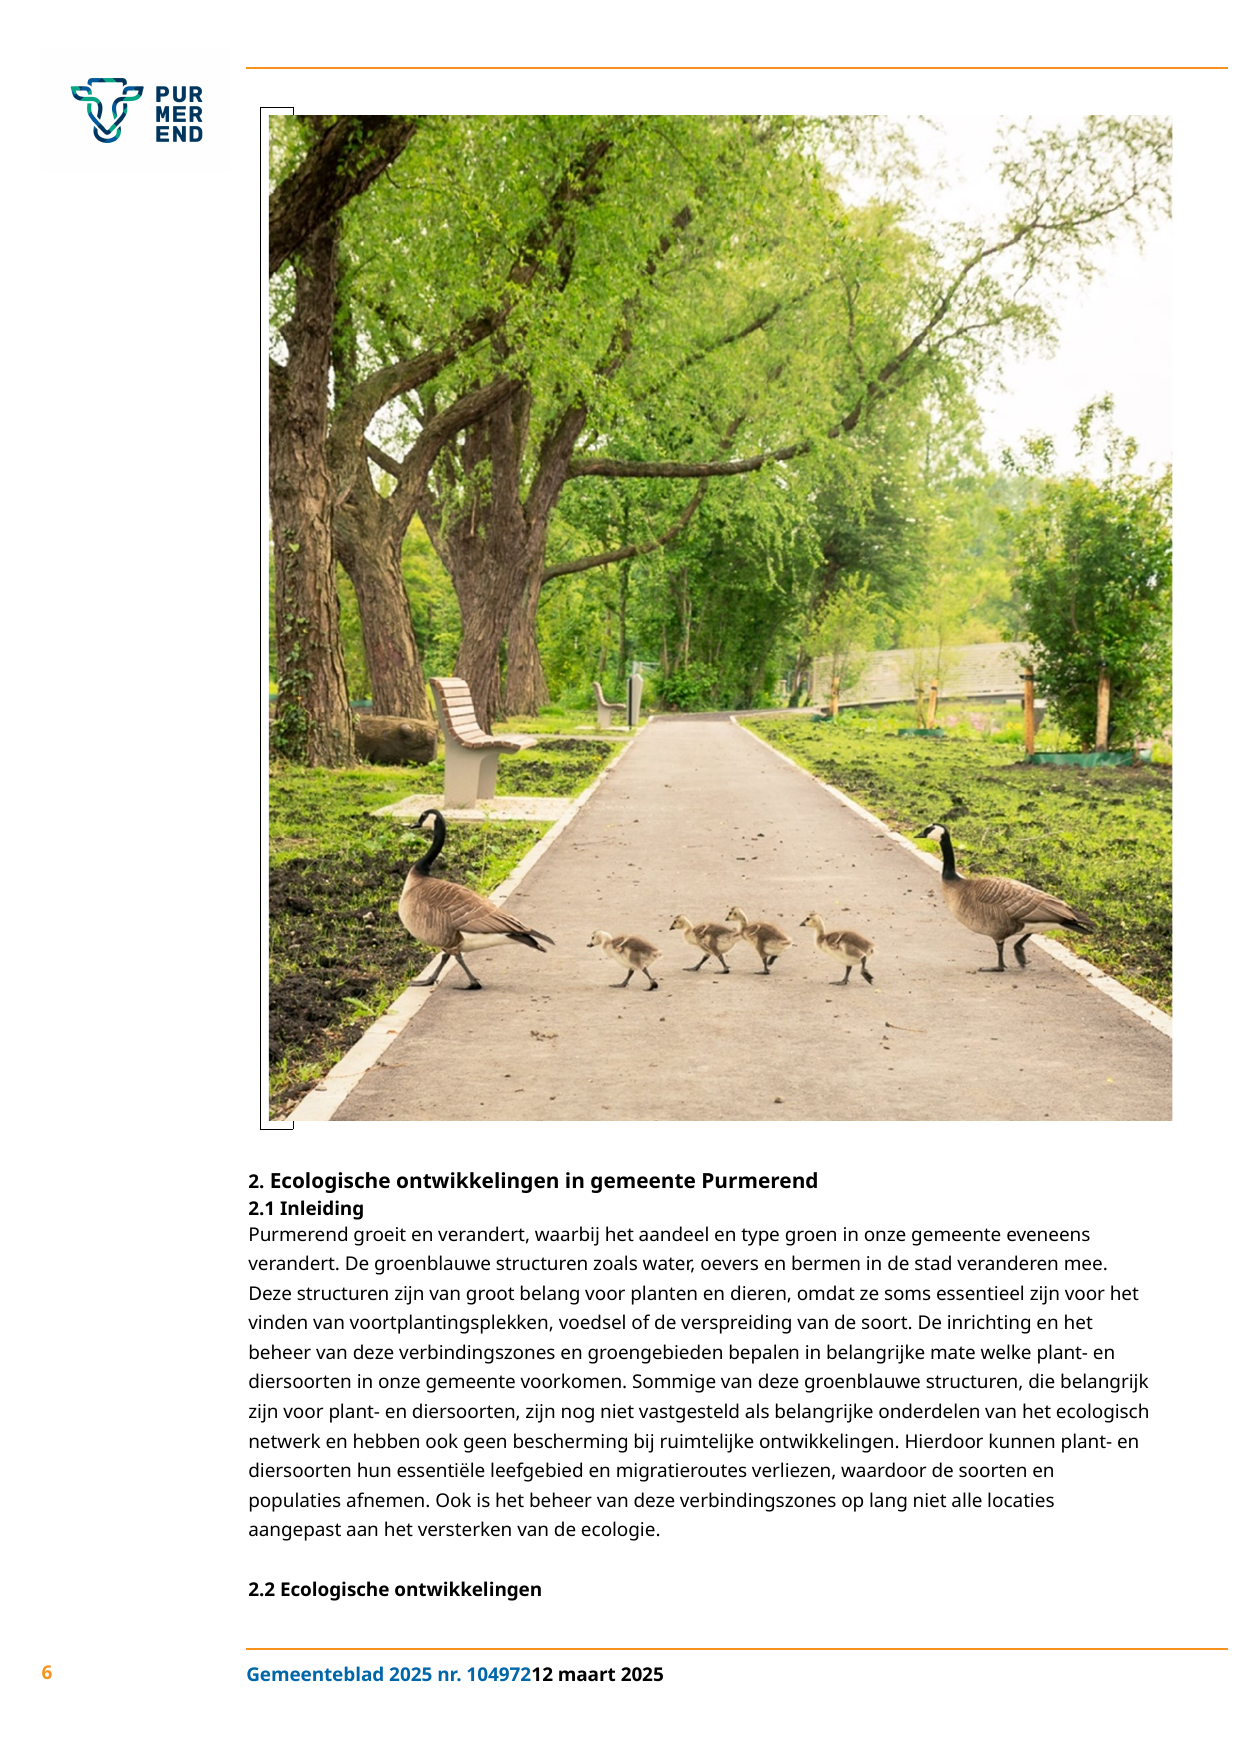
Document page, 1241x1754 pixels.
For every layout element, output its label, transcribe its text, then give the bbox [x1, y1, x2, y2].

text 2. Ecologische ontwikkelingen in gemeente Purmerend [248, 1167, 1152, 1195]
text 2.1 Inleiding [248, 1195, 1152, 1221]
text Purmerend groeit en verandert, waarbij het aandeel en type groen in onze gemeente eveneens verandert. De groenblauwe structuren zoals water, oevers en bermen in de stad veranderen mee. Deze structuren zijn van groot belang voor planten en dieren, omdat ze soms essentieel zijn voor het vinden van voortplantingsplekken, voedsel of de verspreiding van de soort. De inrichting en het beheer van deze verbindingszones en groengebieden bepalen in belangrijke mate welke plant- en diersoorten in onze gemeente voorkomen. Sommige van deze groenblauwe structuren, die belangrijk zijn voor plant- en diersoorten, zijn nog niet vastgesteld als belangrijke onderdelen van het ecologisch netwerk en hebben ook geen bescherming bij ruimtelijke ontwikkelingen. Hierdoor kunnen plant- en diersoorten hun essentiële leefgebied en migratieroutes verliezen, waardoor de soorten en populaties afnemen. Ook is het beheer van deze verbindingszones op lang niet alle locaties aangepast aan het versterken van de ecologie. [248, 1221, 1152, 1542]
picture [268, 115, 1173, 1121]
text 2.2 Ecologische ontwikkelingen [248, 1576, 1152, 1602]
picture [41, 47, 231, 172]
